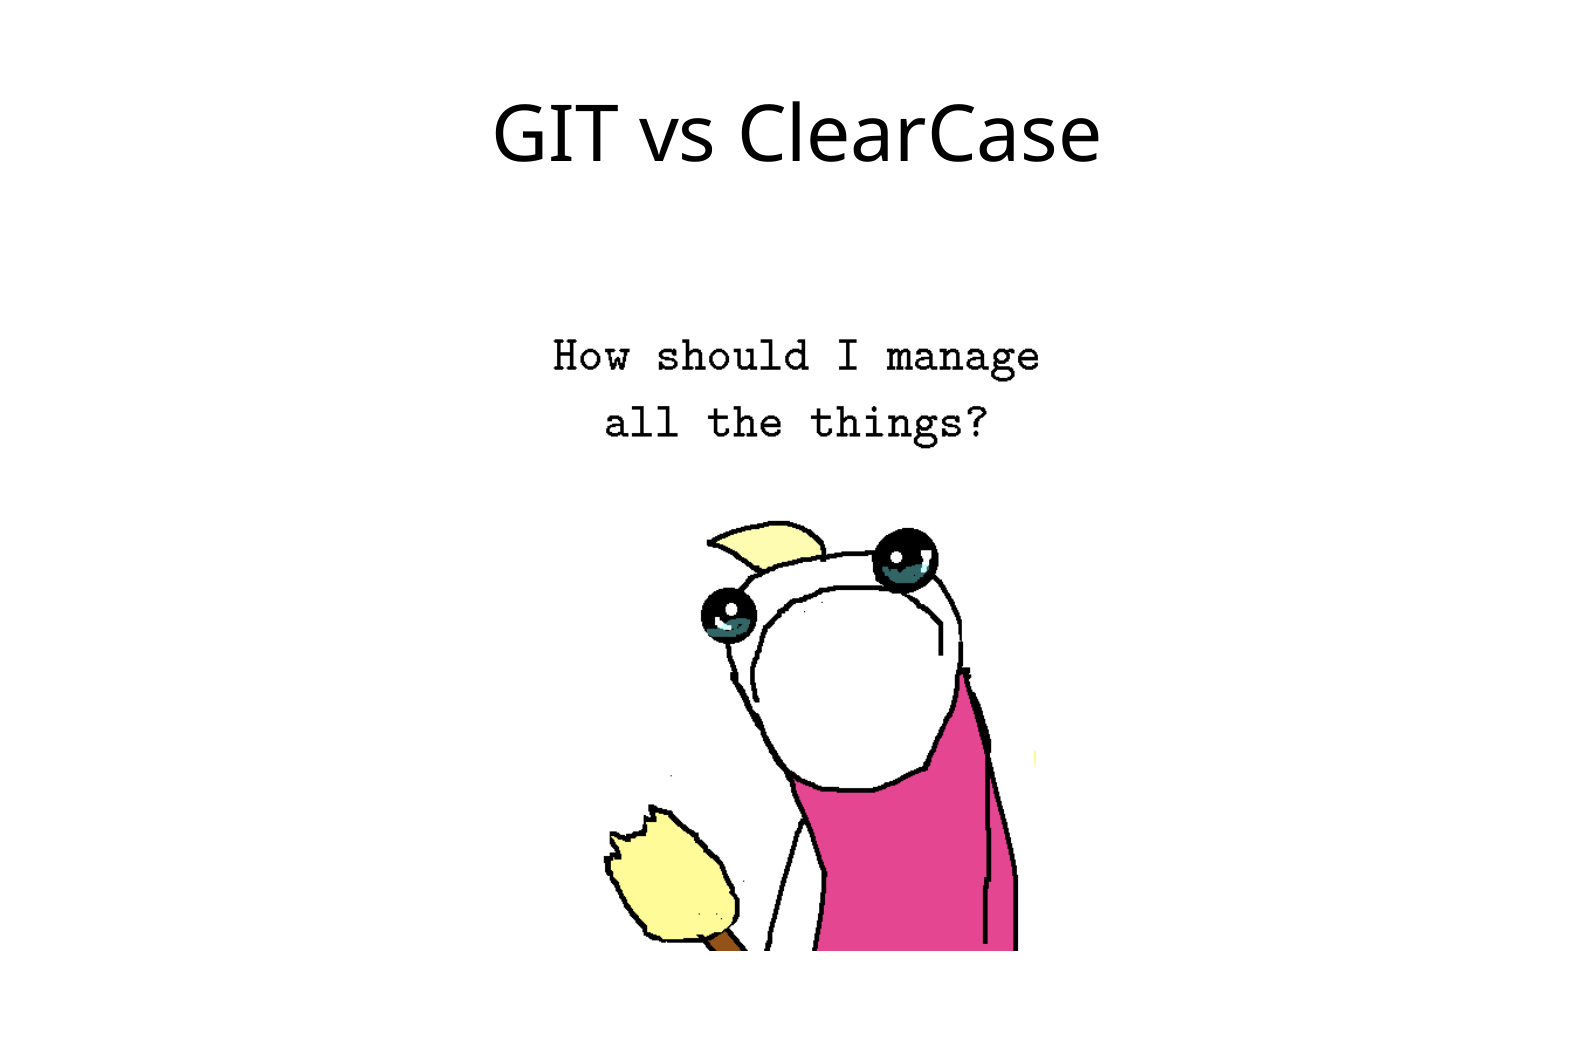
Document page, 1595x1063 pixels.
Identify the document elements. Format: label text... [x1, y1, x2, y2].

title GIT vs ClearCase [79, 42, 1515, 220]
picture [329, 248, 1265, 951]
